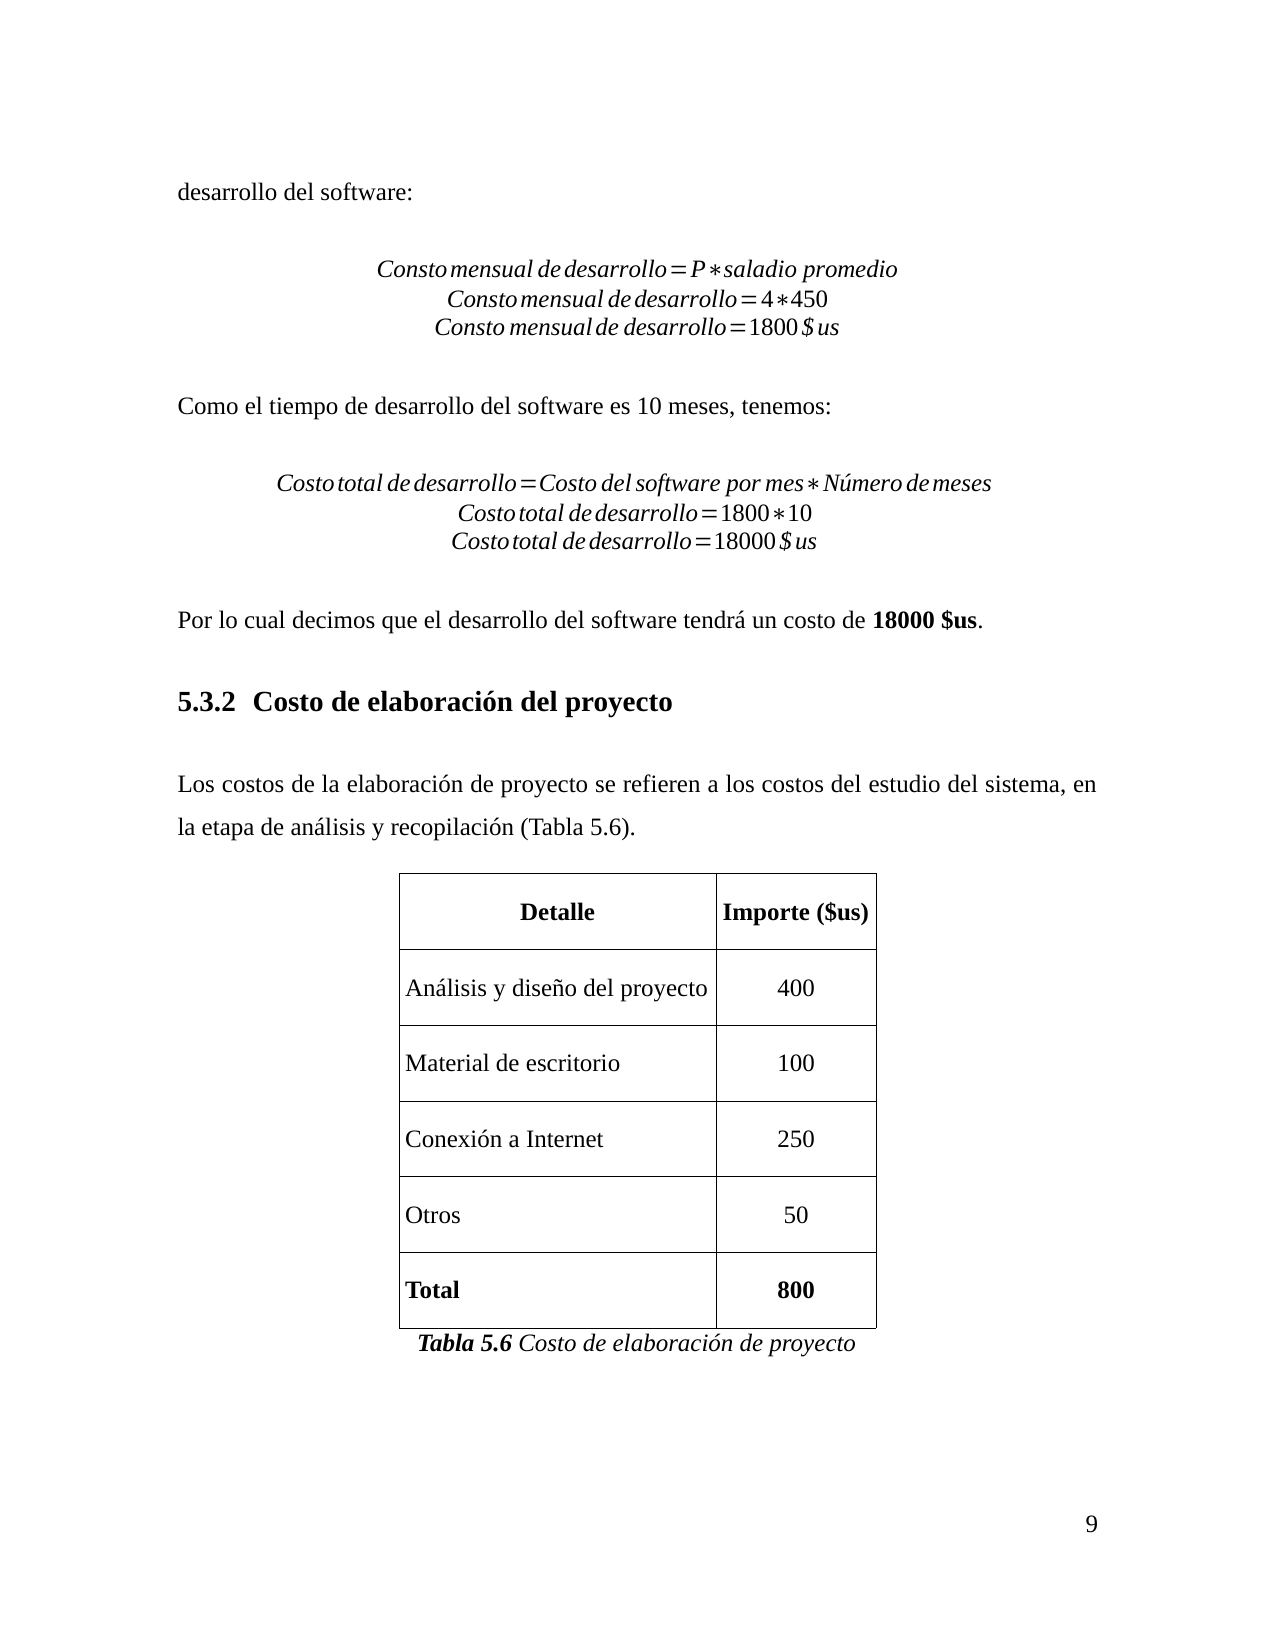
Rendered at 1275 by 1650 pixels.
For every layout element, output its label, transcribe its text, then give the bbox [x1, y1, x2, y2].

text Los costos de la elaboración de proyecto se refieren a los costos del estudio del sistema, en la etapa de análisis y recopilación (Tabla 5.6). [177, 769, 1098, 841]
subtitle Costo de elaboración del proyecto [177, 684, 1098, 717]
table_cell 400 [717, 950, 876, 1025]
table_cell Total [400, 1253, 716, 1328]
table_cell Conexión a Internet [400, 1102, 716, 1176]
table_cell 100 [717, 1026, 876, 1101]
text desarrollo del software: [177, 177, 1098, 206]
table_cell 250 [717, 1102, 876, 1176]
text Tabla 5.6 Costo de elaboración de proyecto [177, 1328, 1098, 1357]
table_cell 50 [717, 1177, 876, 1252]
table_cell 800 [717, 1253, 876, 1328]
table_cell Material de escritorio [400, 1026, 716, 1101]
table_cell Análisis y diseño del proyecto [400, 950, 716, 1025]
text Por lo cual decimos que el desarrollo del software tendrá un costo de 18000 $us. [177, 605, 1098, 634]
table_cell Otros [400, 1177, 716, 1252]
table_header Importe ($us) [717, 874, 876, 949]
text Como el tiempo de desarrollo del software es 10 meses, tenemos: [177, 391, 1098, 420]
table_header Detalle [400, 874, 716, 949]
